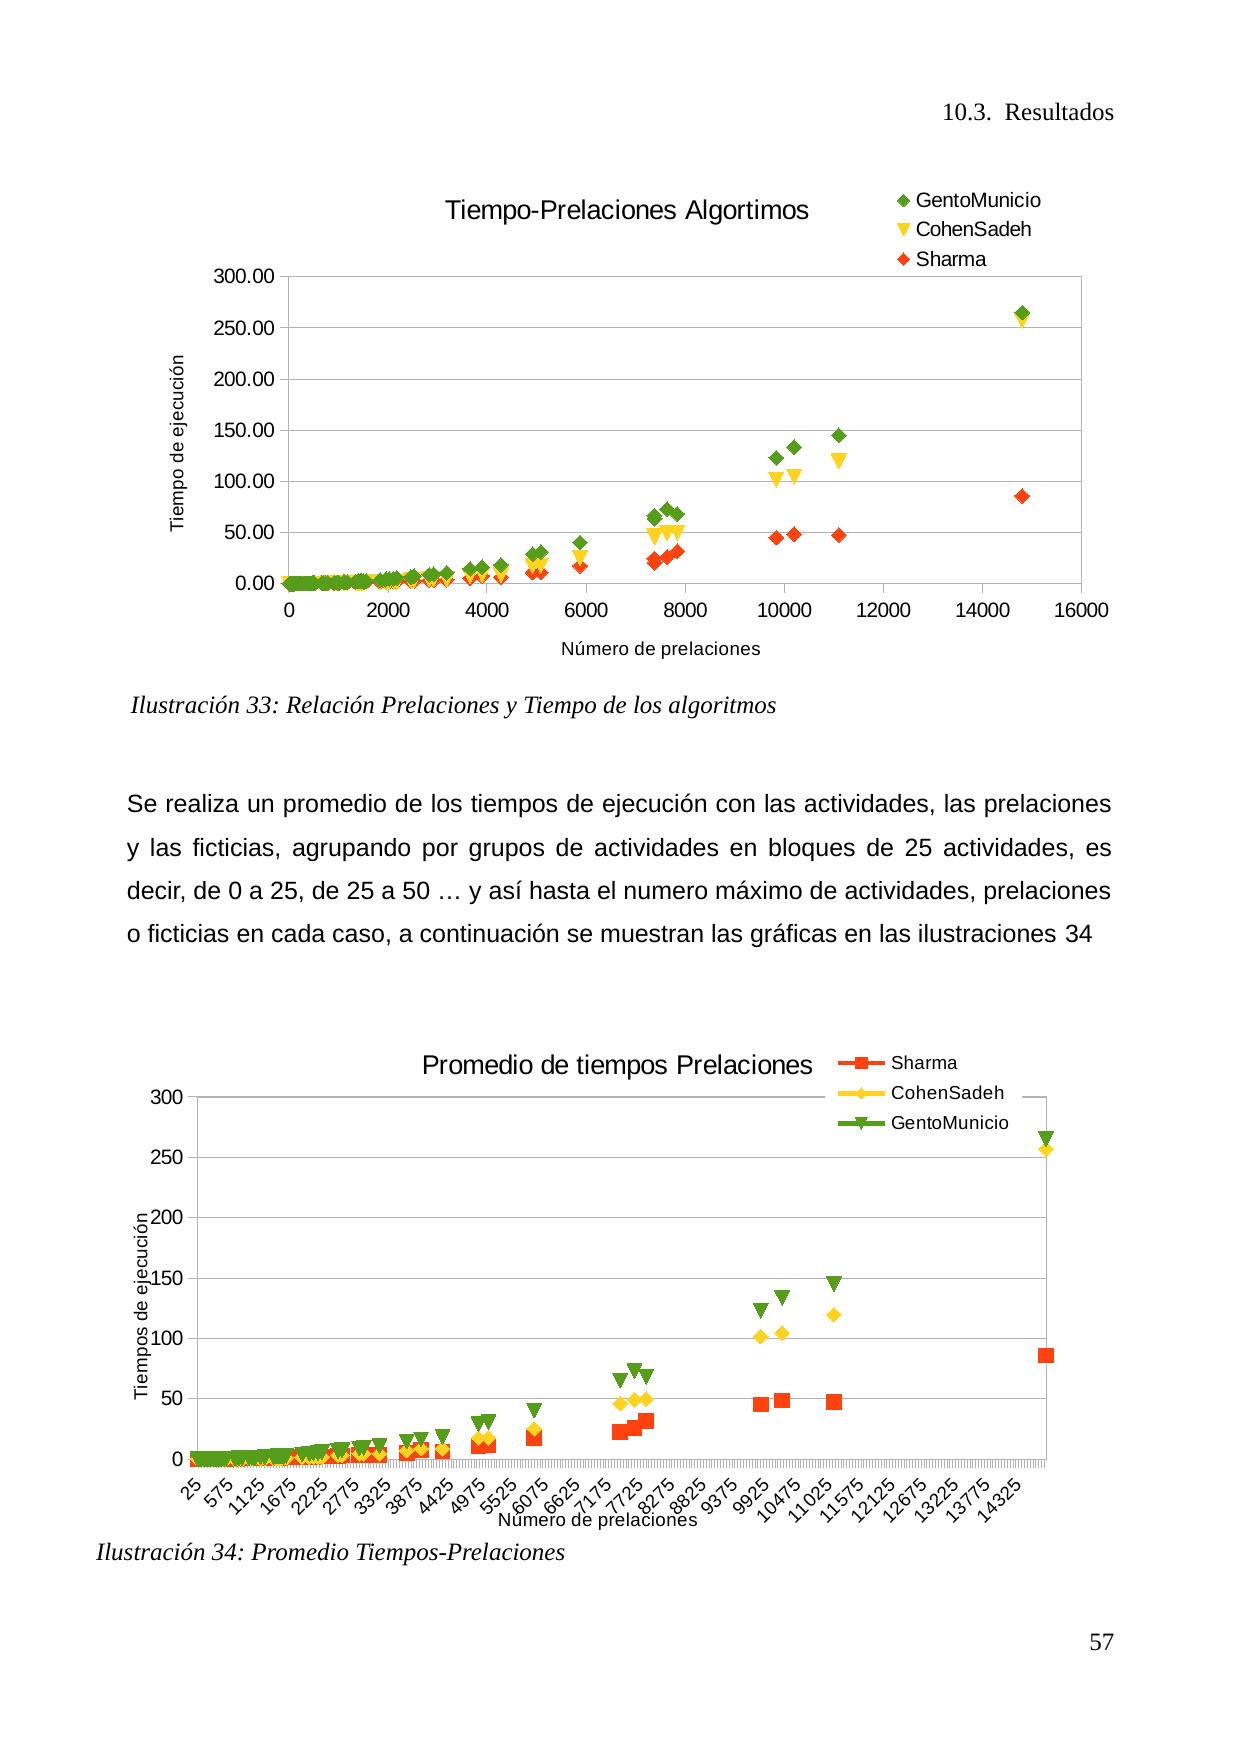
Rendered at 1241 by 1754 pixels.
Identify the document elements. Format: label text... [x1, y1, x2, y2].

text Ilustración 33: Relación Prelaciones y Tiempo de los algoritmos [130, 176, 1121, 719]
text Se realiza un promedio de los tiempos de ejecución con las actividades, las prelaciones y las ficticias, agrupando por grupos de actividades en bloques de 25 actividades, es decir, de 0 a 25, de 25 a 50 … y así hasta el numero máximo de actividades, prelaciones o ficticias en cada caso, a continuación se muestran las gráficas en las ilustraciones 34 [127, 789, 1114, 947]
text Ilustración 34: Promedio Tiempos-Prelaciones [96, 1042, 1145, 1565]
